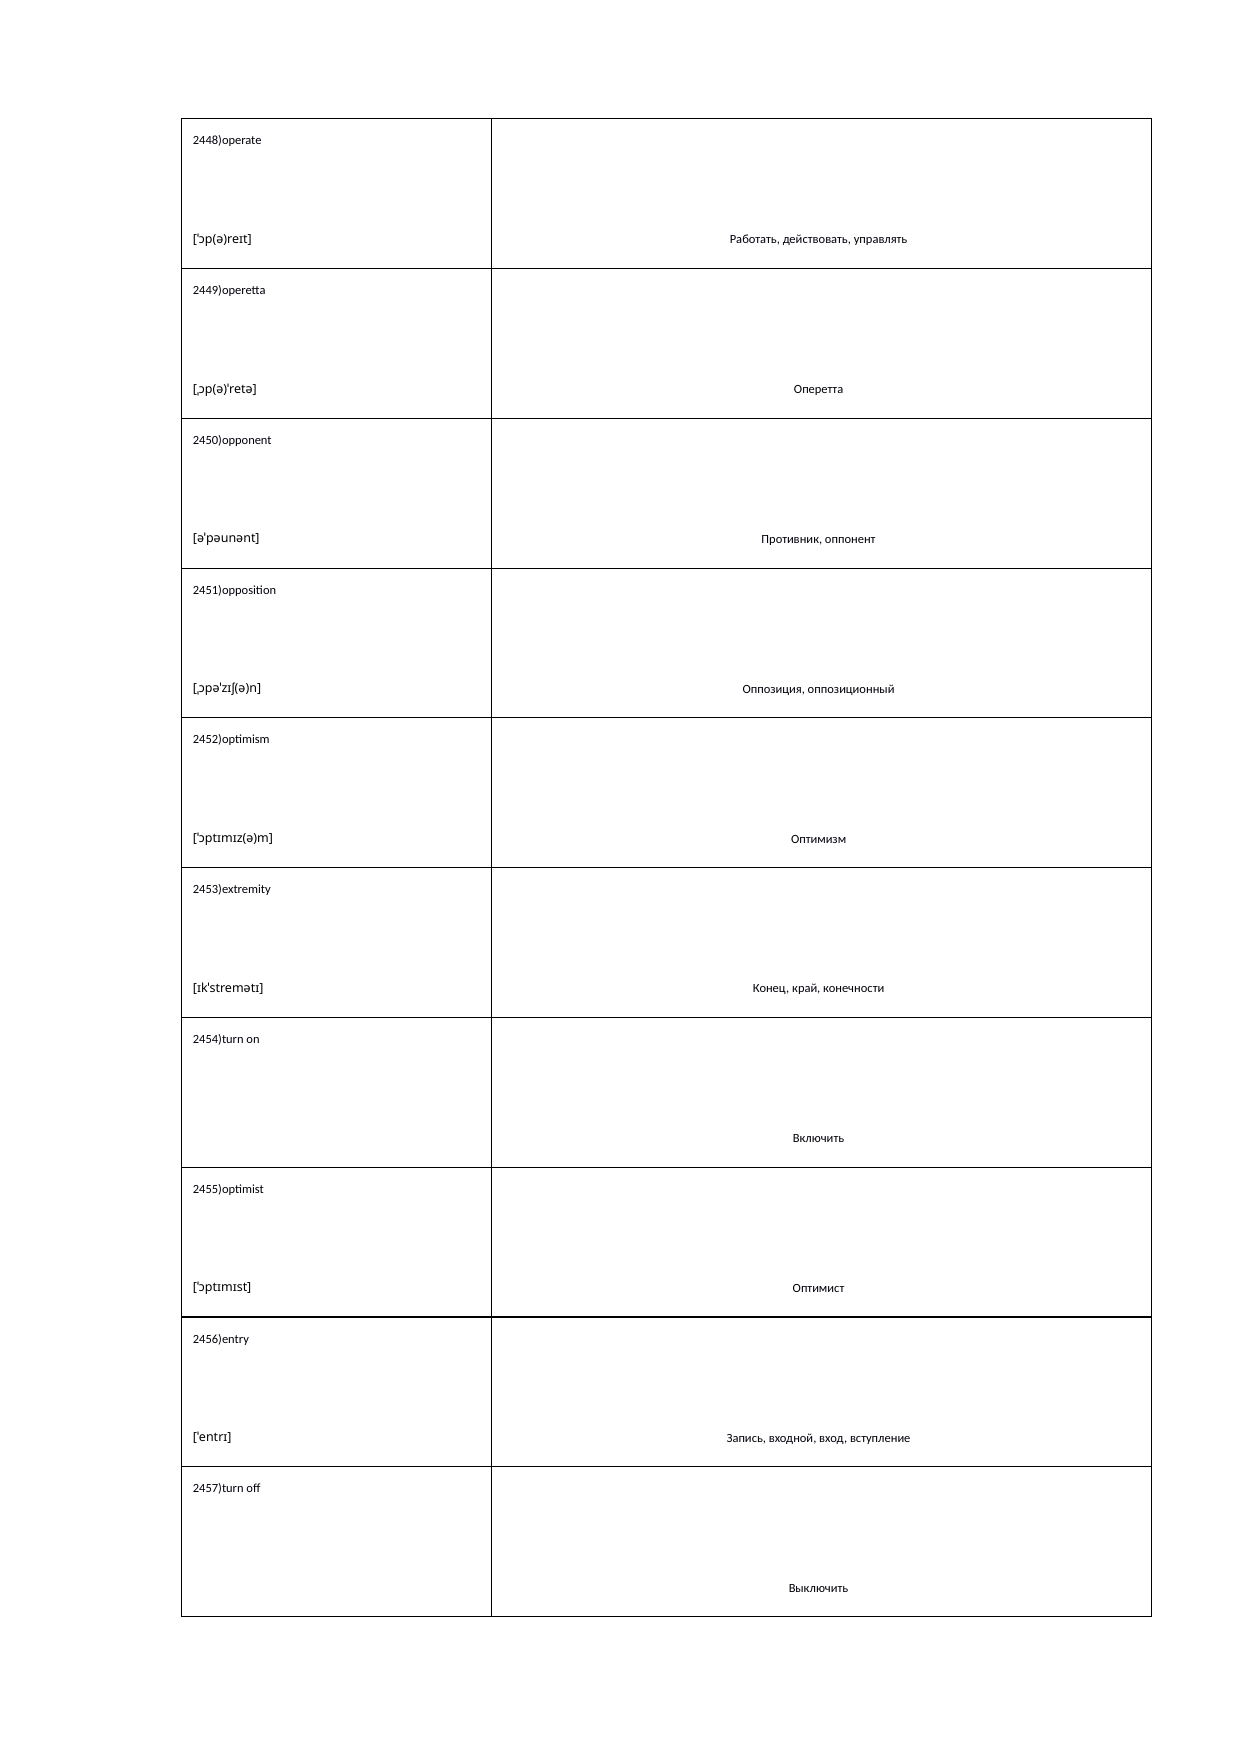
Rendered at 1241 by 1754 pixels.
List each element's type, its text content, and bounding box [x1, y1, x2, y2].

table_cell Включить [492, 1018, 1151, 1167]
table_cell 2454)turn on [182, 1018, 491, 1167]
table_cell Работать, действовать, управлять [492, 119, 1151, 268]
table_cell 2450)opponent [əˈpəunənt] [182, 419, 491, 567]
table_cell 2457)turn off [182, 1467, 491, 1616]
table_cell Конец, край, конечности [492, 868, 1151, 1017]
table_cell Оптимист [492, 1168, 1151, 1316]
table_cell 2451)opposition [ˌɔpəˈzɪʃ(ə)n] [182, 569, 491, 717]
table_cell 2453)extremity [ɪkˈstremətɪ] [182, 868, 491, 1017]
table_cell Выключить [492, 1467, 1151, 1616]
table_cell 2455)optimist [ˈɔptɪmɪst] [182, 1168, 491, 1316]
table_cell Оппозиция, оппозиционный [492, 569, 1151, 717]
table_cell 2452)optimism [ˈɔptɪmɪz(ə)m] [182, 718, 491, 867]
table_cell Противник, оппонент [492, 419, 1151, 567]
table_cell 2456)entry [ˈentrɪ] [182, 1318, 491, 1466]
table_cell 2448)operate [ˈɔp(ə)reɪt] [182, 119, 491, 268]
table_cell Оперетта [492, 269, 1151, 418]
table_cell Запись, входной, вход, вступление [492, 1318, 1151, 1466]
table_cell 2449)operetta [ˌɔp(ə)ˈretə] [182, 269, 491, 418]
table_cell Оптимизм [492, 718, 1151, 867]
